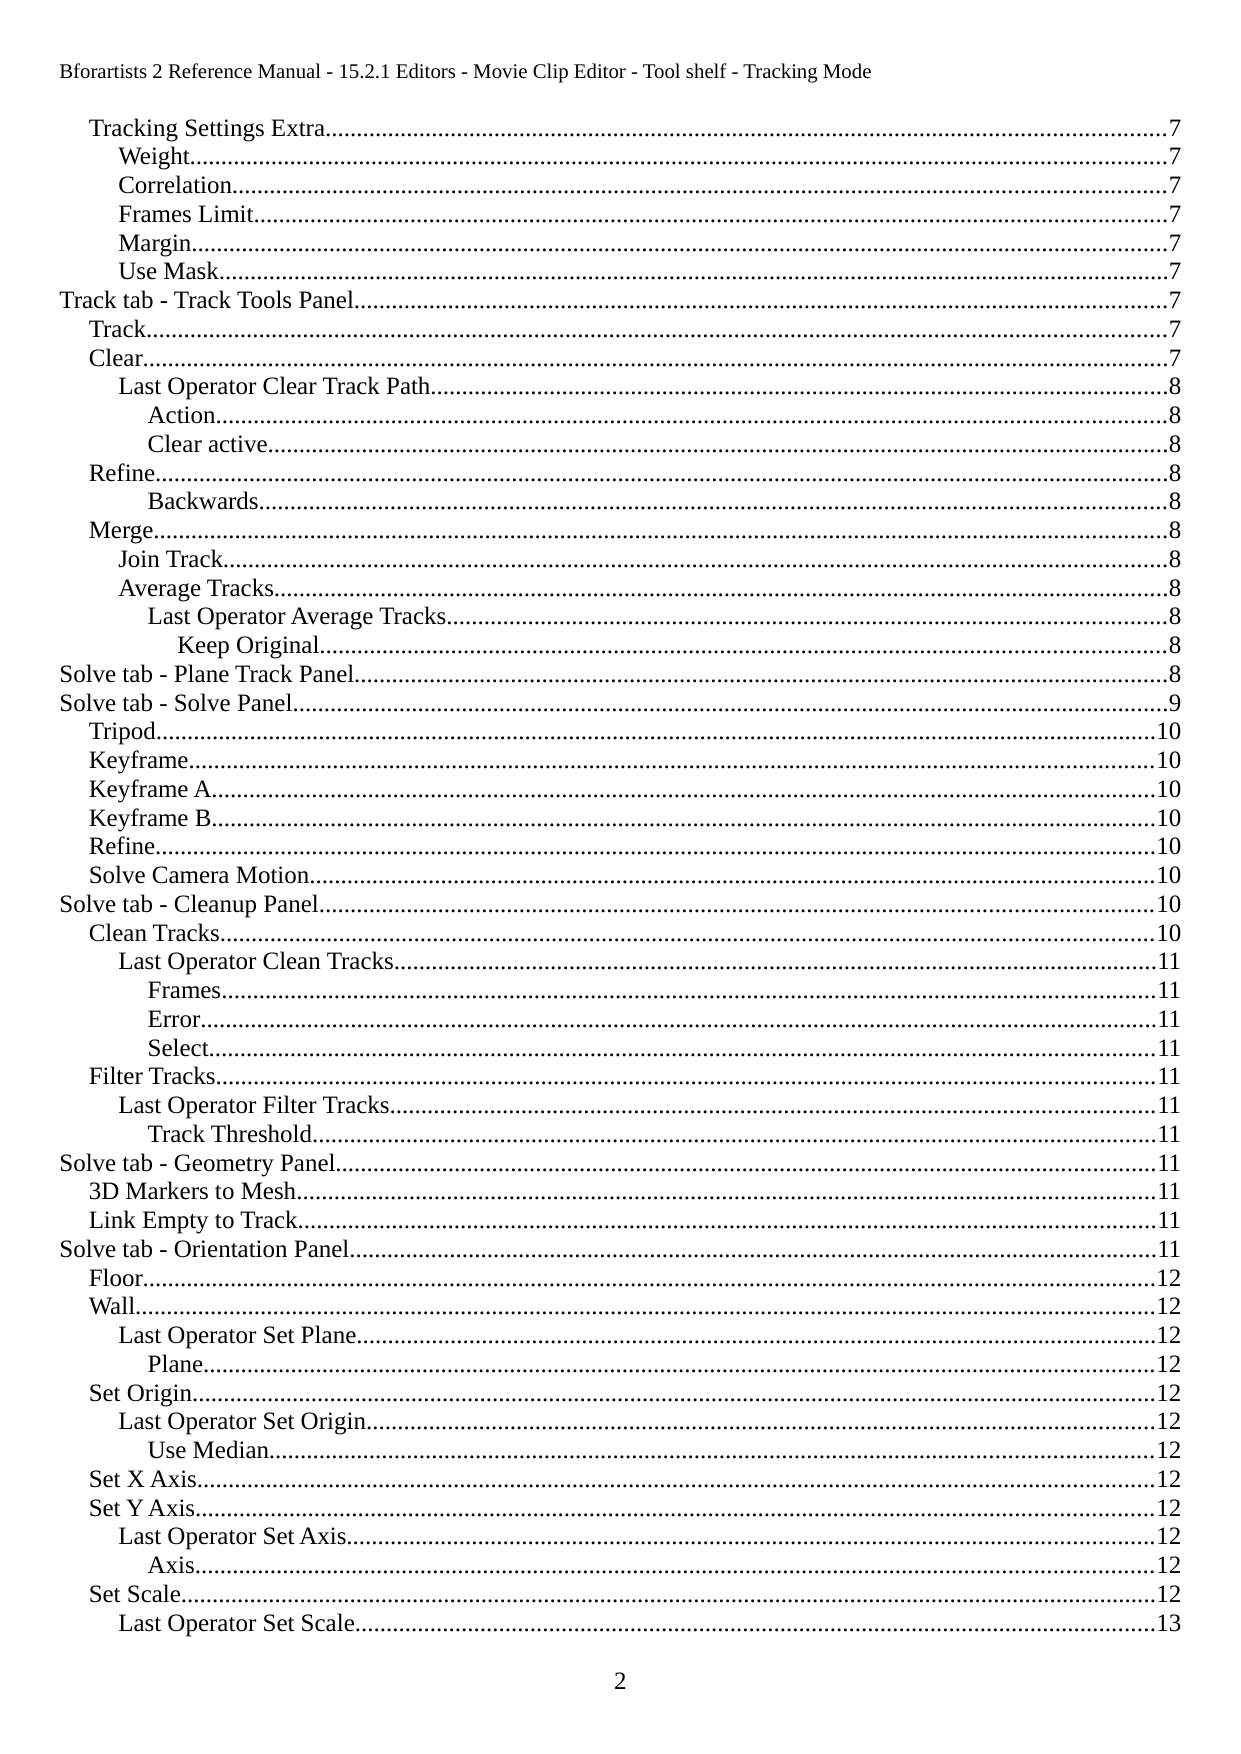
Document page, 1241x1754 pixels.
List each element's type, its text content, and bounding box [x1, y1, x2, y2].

text Use Mask 7 [118, 256, 1181, 285]
text Solve tab - Orientation Panel 11 [59, 1234, 1181, 1263]
text Refine 8 [88, 458, 1181, 486]
text Filter Tracks 11 [88, 1061, 1181, 1090]
text Backwards 8 [147, 486, 1181, 515]
text Track tab - Track Tools Panel 7 [59, 285, 1181, 314]
text Track Threshold 11 [147, 1119, 1181, 1148]
text Keyframe A 10 [88, 774, 1181, 803]
text Tracking Settings Extra 7 [88, 113, 1181, 141]
text Merge 8 [88, 515, 1181, 544]
text Set Y Axis 12 [88, 1493, 1181, 1521]
text Last Operator Set Origin 12 [118, 1406, 1181, 1435]
text Axis 12 [147, 1550, 1181, 1579]
text Track 7 [88, 314, 1181, 343]
text Set Scale 12 [88, 1579, 1181, 1608]
text 3D Markers to Mesh 11 [88, 1176, 1181, 1205]
text Join Track 8 [118, 544, 1181, 573]
text Clean Tracks 10 [88, 918, 1181, 946]
text Solve tab - Solve Panel 9 [59, 688, 1181, 716]
text Set X Axis 12 [88, 1464, 1181, 1493]
text Last Operator Set Scale 13 [118, 1608, 1181, 1636]
text Link Empty to Track 11 [88, 1205, 1181, 1234]
text Tripod 10 [88, 716, 1181, 745]
text Last Operator Clean Tracks 11 [118, 946, 1181, 975]
text Solve tab - Cleanup Panel 10 [59, 889, 1181, 918]
text Last Operator Average Tracks 8 [147, 601, 1181, 630]
text Keyframe B 10 [88, 803, 1181, 831]
text Keep Original 8 [177, 630, 1181, 659]
text Action 8 [147, 400, 1181, 429]
text Clear 7 [88, 343, 1181, 371]
text Use Median 12 [147, 1435, 1181, 1464]
text Last Operator Clear Track Path 8 [118, 371, 1181, 400]
text Select 11 [147, 1033, 1181, 1061]
text Last Operator Set Axis 12 [118, 1521, 1181, 1550]
text Floor 12 [88, 1263, 1181, 1291]
text Plane 12 [147, 1349, 1181, 1378]
text Set Origin 12 [88, 1378, 1181, 1406]
text Keyframe 10 [88, 745, 1181, 774]
text Clear active 8 [147, 429, 1181, 458]
text Frames 11 [147, 975, 1181, 1004]
text Last Operator Filter Tracks 11 [118, 1090, 1181, 1119]
text Correlation 7 [118, 170, 1181, 199]
text Last Operator Set Plane 12 [118, 1320, 1181, 1349]
text Solve tab - Geometry Panel 11 [59, 1148, 1181, 1176]
text Solve Camera Motion 10 [88, 860, 1181, 889]
text Weight 7 [118, 141, 1181, 170]
text Error 11 [147, 1004, 1181, 1033]
text Solve tab - Plane Track Panel 8 [59, 659, 1181, 688]
text Wall 12 [88, 1291, 1181, 1320]
text Frames Limit 7 [118, 199, 1181, 228]
text Average Tracks 8 [118, 573, 1181, 601]
text Margin 7 [118, 228, 1181, 256]
text Refine 10 [88, 831, 1181, 860]
